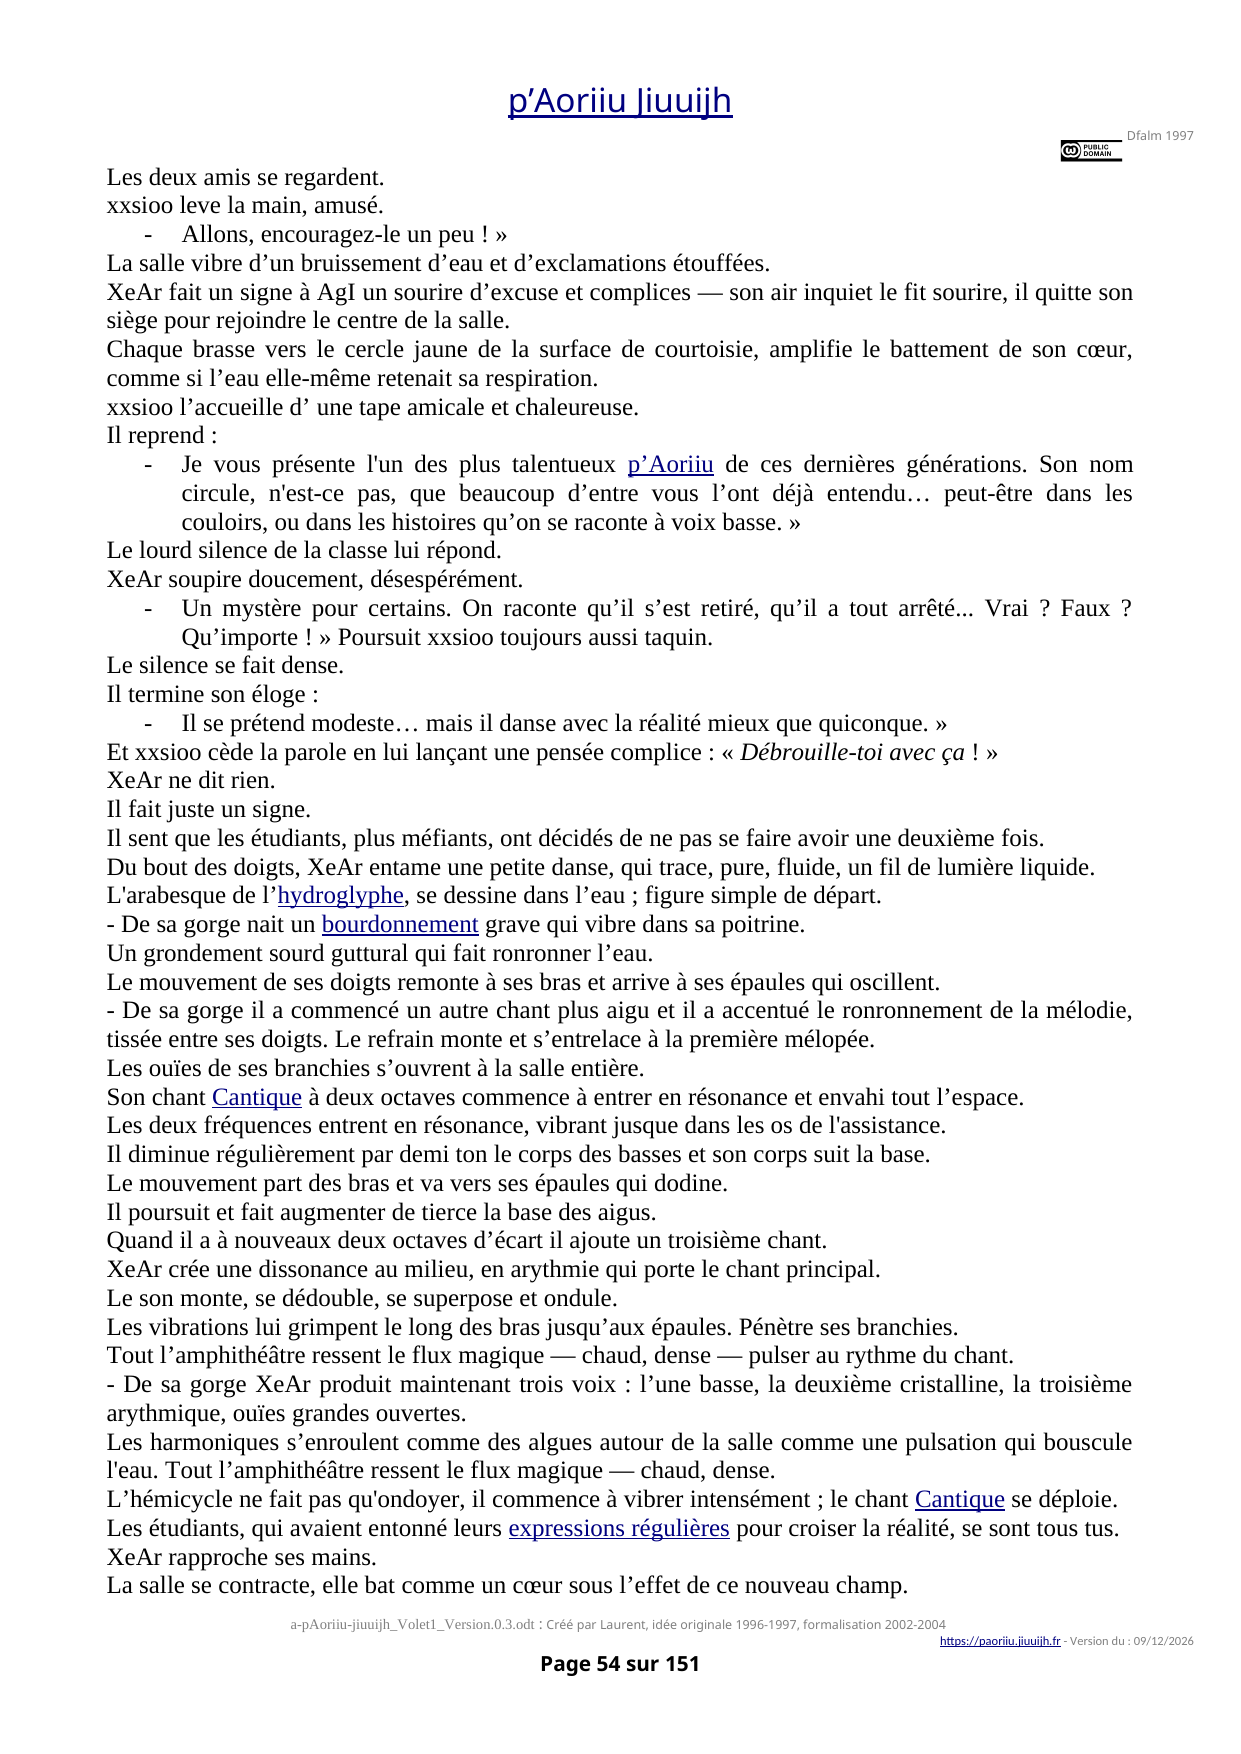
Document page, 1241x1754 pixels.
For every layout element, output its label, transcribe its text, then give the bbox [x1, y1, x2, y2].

text L'arabesque de l’hydroglyphe, se dessine dans l’eau ; figure simple de départ. [106, 881, 1134, 909]
text XeAr fait un signe à AgI un sourire d’excuse et complices — son air inquiet le fit sourire, il quitte son siège pour rejoindre le centre de la salle. [106, 277, 1134, 334]
text Il poursuit et fait augmenter de tierce la base des aigus. [106, 1197, 1134, 1226]
list Allons, encouragez-le un peu ! » [144, 219, 1134, 248]
text Les vibrations lui grimpent le long des bras jusqu’aux épaules. Pénètre ses branchies. [106, 1312, 1134, 1341]
text Les étudiants, qui avaient entonné leurs expressions régulières pour croiser la réalité, se sont tous tus. [106, 1513, 1134, 1542]
list Un mystère pour certains. On raconte qu’il s’est retiré, qu’il a tout arrêté... Vrai ? Faux ? Qu’importe ! » Poursuit xxsioo toujours aussi taquin. [144, 593, 1134, 651]
text Un grondement sourd guttural qui fait ronronner l’eau. [106, 938, 1134, 967]
text Quand il a à nouveaux deux octaves d’écart il ajoute un troisième chant. [106, 1226, 1134, 1254]
text Le son monte, se dédouble, se superpose et ondule. [106, 1283, 1134, 1312]
text Le mouvement de ses doigts remonte à ses bras et arrive à ses épaules qui oscillent. [106, 967, 1134, 996]
text - De sa gorge il a commencé un autre chant plus aigu et il a accentué le ronronnement de la mélodie, tissée entre ses doigts. Le refrain monte et s’entrelace à la première mélopée. [106, 996, 1134, 1053]
text Son chant Cantique à deux octaves commence à entrer en résonance et envahi tout l’espace. [106, 1082, 1134, 1111]
text La salle se contracte, elle bat comme un cœur sous l’effet de ce nouveau champ. [106, 1571, 1134, 1599]
text Le silence se fait dense. [106, 651, 1134, 679]
text L’hémicycle ne fait pas qu'ondoyer, il commence à vibrer intensément ; le chant Cantique se déploie. [106, 1484, 1134, 1513]
text XeAr rapproche ses mains. [106, 1542, 1134, 1571]
text Les deux fréquences entrent en résonance, vibrant jusque dans les os de l'assistance. [106, 1111, 1134, 1139]
text La salle vibre d’un bruissement d’eau et d’exclamations étouffées. [106, 248, 1134, 277]
text Il diminue régulièrement par demi ton le corps des basses et son corps suit la base. [106, 1139, 1134, 1168]
text Les harmoniques s’enroulent comme des algues autour de la salle comme une pulsation qui bouscule l'eau. Tout l’amphithéâtre ressent le flux magique — chaud, dense. [106, 1427, 1134, 1484]
text Le mouvement part des bras et va vers ses épaules qui dodine. [106, 1168, 1134, 1197]
text XeAr crée une dissonance au milieu, en arythmie qui porte le chant principal. [106, 1254, 1134, 1283]
text XeAr soupire doucement, désespérément. [106, 564, 1134, 593]
text - De sa gorge XeAr produit maintenant trois voix : l’une basse, la deuxième cristalline, la troisième arythmique, ouïes grandes ouvertes. [106, 1369, 1134, 1427]
text Tout l’amphithéâtre ressent le flux magique — chaud, dense — pulser au rythme du chant. [106, 1341, 1134, 1369]
list Il se prétend modeste… mais il danse avec la réalité mieux que quiconque. » [144, 708, 1134, 737]
text Chaque brasse vers le cercle jaune de la surface de courtoisie, amplifie le battement de son cœur, comme si l’eau elle-même retenait sa respiration. [106, 334, 1134, 392]
text Du bout des doigts, XeAr entame une petite danse, qui trace, pure, fluide, un fil de lumière liquide. [106, 852, 1134, 881]
text Il termine son éloge : [106, 679, 1134, 708]
text xxsioo l’accueille d’ une tape amicale et chaleureuse. [106, 392, 1134, 421]
text Et xxsioo cède la parole en lui lançant une pensée complice : « Débrouille-toi avec ça ! » [106, 737, 1134, 766]
text Les deux amis se regardent. [106, 162, 1134, 191]
text Le lourd silence de la classe lui répond. [106, 536, 1134, 564]
text Il sent que les étudiants, plus méfiants, ont décidés de ne pas se faire avoir une deuxième fois. [106, 823, 1134, 852]
text XeAr ne dit rien. [106, 766, 1134, 794]
list Je vous présente l'un des plus talentueux p’Aoriiu de ces dernières générations. Son nom circule, n'est-ce pas, que beaucoup d’entre vous l’ont déjà entendu… peut-être dans les couloirs, ou dans les histoires qu’on se raconte à voix basse. » [144, 449, 1134, 536]
text - De sa gorge nait un bourdonnement grave qui vibre dans sa poitrine. [106, 909, 1134, 938]
text Il fait juste un signe. [106, 794, 1134, 823]
text Les ouïes de ses branchies s’ouvrent à la salle entière. [106, 1053, 1134, 1082]
text Il reprend : [106, 421, 1134, 449]
text xxsioo leve la main, amusé. [106, 191, 1134, 219]
